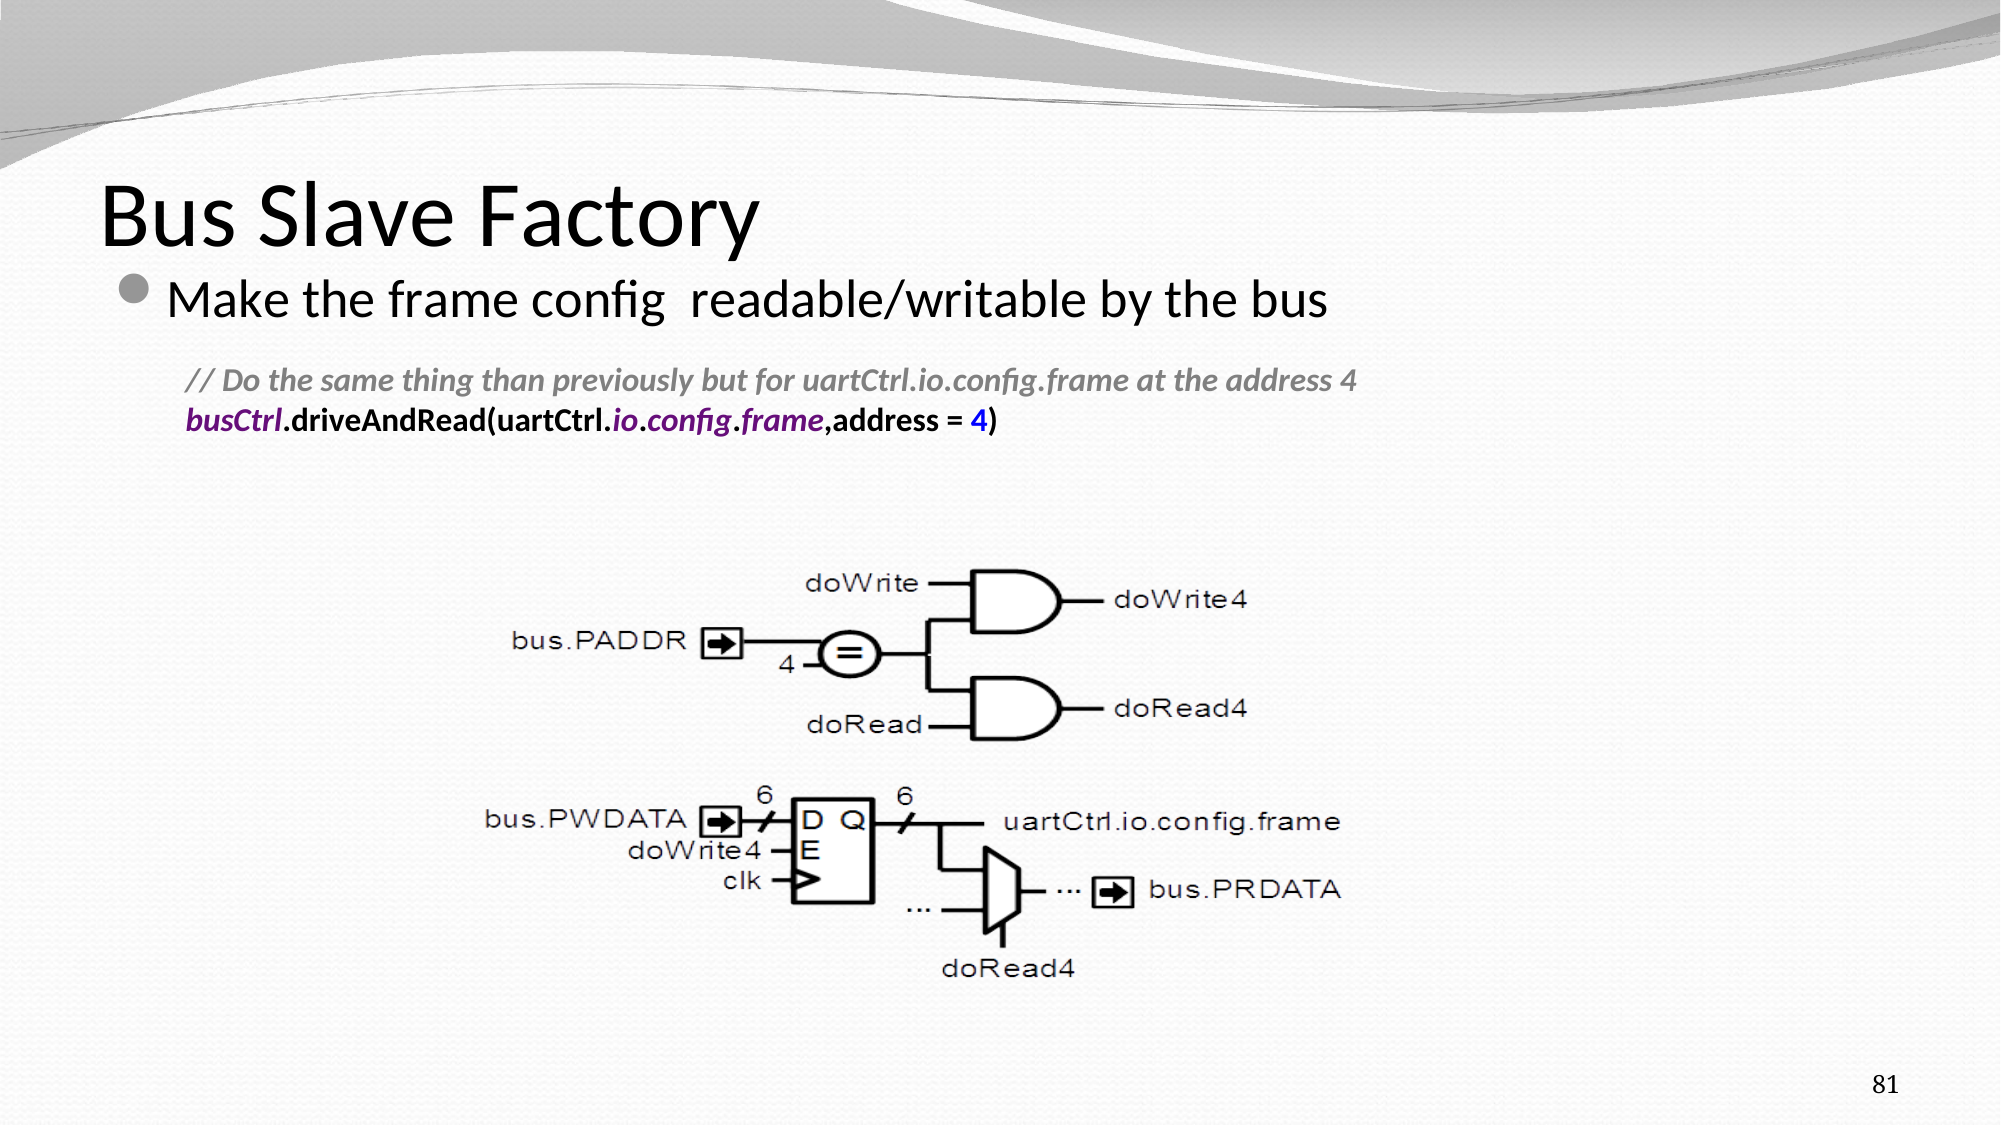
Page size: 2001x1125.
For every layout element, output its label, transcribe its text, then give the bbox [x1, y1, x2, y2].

title Bus Slave Factory [99, 77, 1901, 255]
list Make the frame config readable/writable by the bus [99, 255, 1946, 1009]
text_box [1733, 1042, 1901, 1103]
text_box // Do the same thing than previously but for uartCtrl.io.config.frame at the address 4 busCtrl.driveAndRead(uartCtrl.io.config.frame,address = 4) [170, 350, 1373, 446]
picture [0, 0, 2001, 1125]
